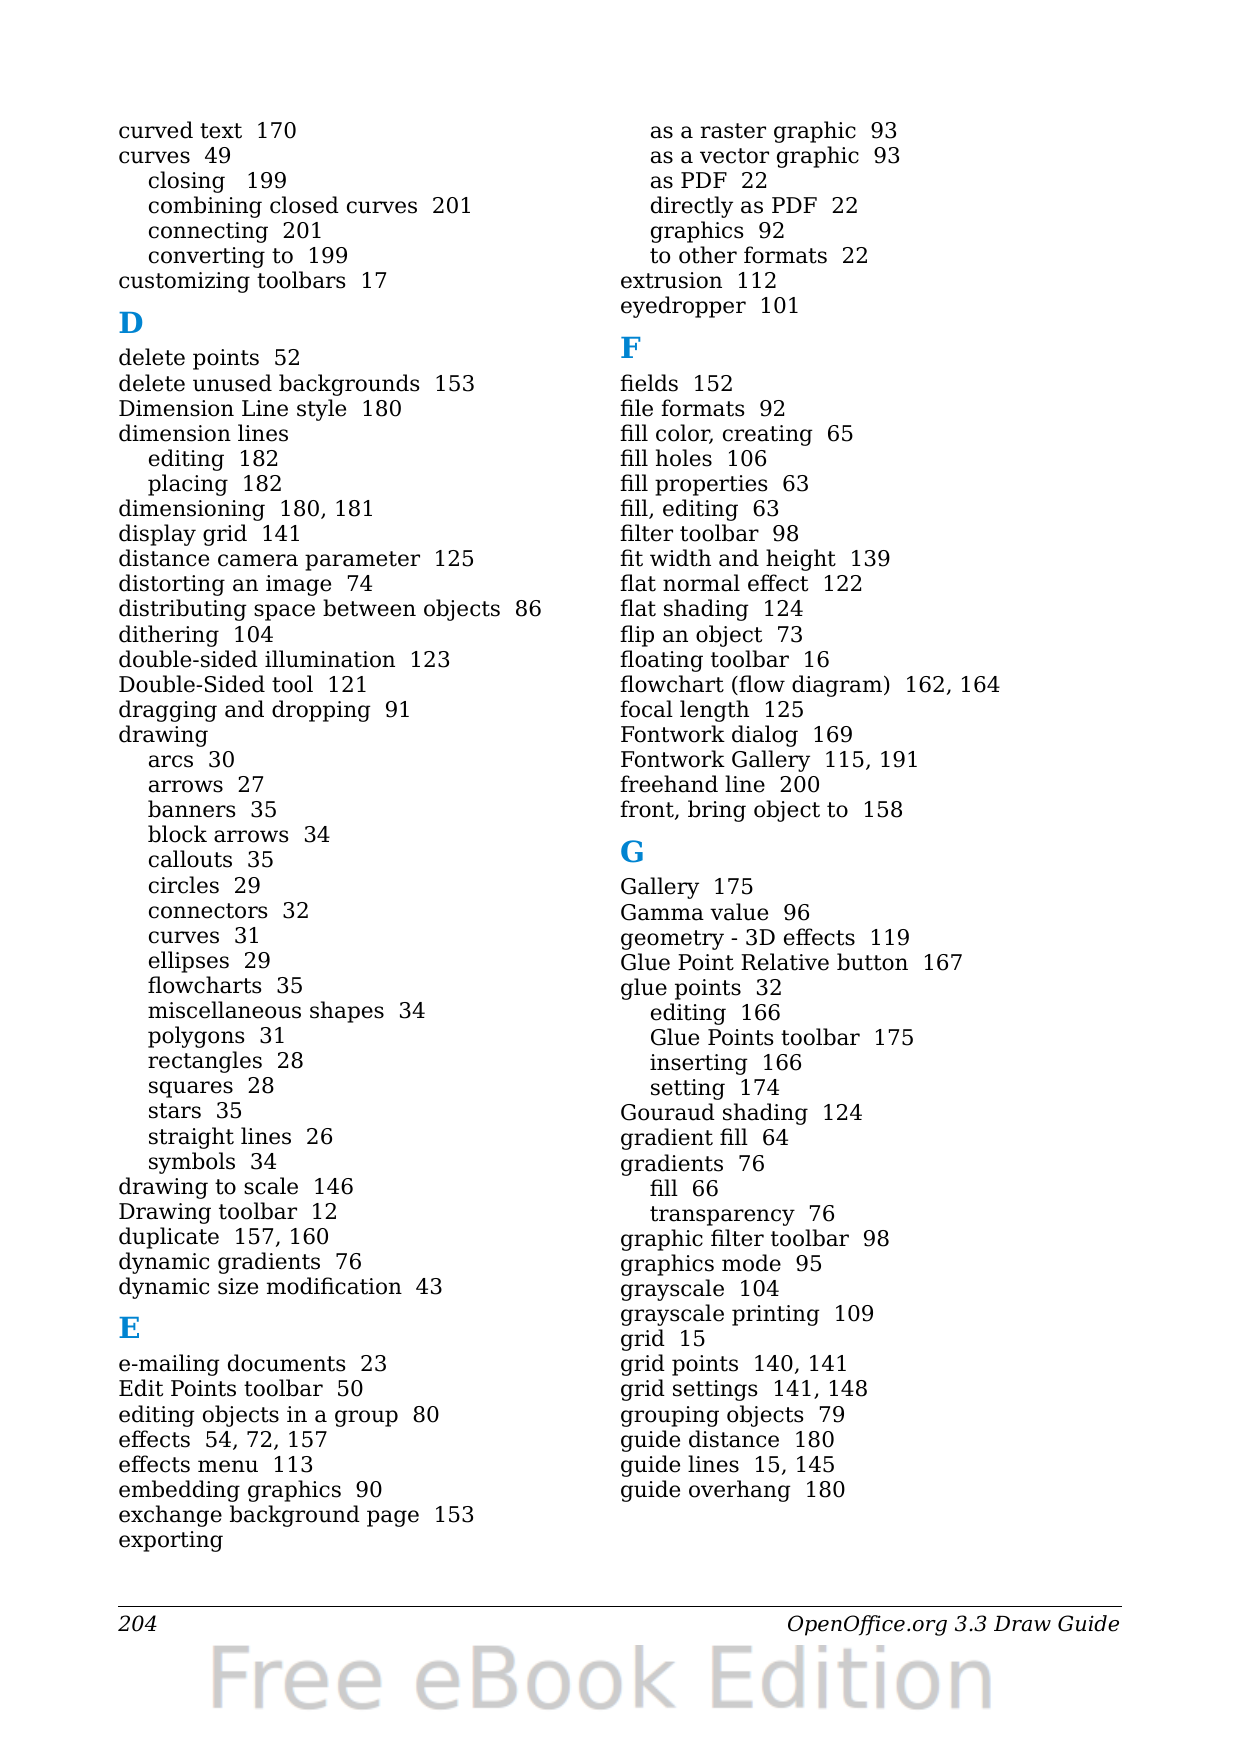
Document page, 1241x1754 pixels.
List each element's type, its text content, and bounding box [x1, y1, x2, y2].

text flat normal effect 122 [620, 572, 1122, 597]
text distributing space between objects 86 [118, 597, 620, 622]
text to other formats 22 [649, 244, 1122, 269]
text double-sided illumination 123 [118, 647, 620, 672]
text guide overhang 180 [620, 1477, 1122, 1502]
text grouping objects 79 [620, 1402, 1122, 1427]
text filter toolbar 98 [620, 522, 1122, 547]
text directly as PDF 22 [649, 193, 1122, 218]
text customizing toolbars 17 [118, 269, 620, 294]
text dimension lines [118, 421, 620, 446]
text flat shading 124 [620, 597, 1122, 622]
text fill, editing 63 [620, 496, 1122, 522]
text Gamma value 96 [620, 900, 1122, 925]
text converting to 199 [148, 244, 620, 269]
text dynamic gradients 76 [118, 1249, 620, 1275]
text rectangles 28 [148, 1049, 620, 1074]
text fill color, creating 65 [620, 421, 1122, 446]
text circles 29 [148, 873, 620, 898]
text Double-Sided tool 121 [118, 672, 620, 697]
text focal length 125 [620, 697, 1122, 722]
text Dimension Line style 180 [118, 396, 620, 421]
text extrusion 112 [620, 269, 1122, 294]
text callouts 35 [148, 848, 620, 873]
text connectors 32 [148, 898, 620, 923]
text as a raster graphic 93 [649, 118, 1122, 143]
text grid settings 141, 148 [620, 1377, 1122, 1402]
text as PDF 22 [649, 168, 1122, 193]
text Glue Points toolbar 175 [649, 1025, 1122, 1051]
text fit width and height 139 [620, 547, 1122, 572]
text editing 182 [148, 446, 620, 471]
text Gouraud shading 124 [620, 1101, 1122, 1126]
text inserting 166 [649, 1051, 1122, 1076]
text delete points 52 [118, 346, 620, 371]
text drawing to scale 146 [118, 1174, 620, 1199]
text squares 28 [148, 1074, 620, 1099]
text placing 182 [148, 471, 620, 496]
text grayscale printing 109 [620, 1302, 1122, 1327]
text curves 31 [148, 923, 620, 948]
text F [620, 331, 1122, 365]
text fill holes 106 [620, 446, 1122, 471]
text Glue Point Relative button 167 [620, 950, 1122, 975]
text Fontwork dialog 169 [620, 722, 1122, 747]
text duplicate 157, 160 [118, 1224, 620, 1249]
text E [118, 1312, 620, 1346]
text flowchart (flow diagram) 162, 164 [620, 672, 1122, 697]
text geometry - 3D effects 119 [620, 925, 1122, 950]
text embedding graphics 90 [118, 1477, 620, 1502]
text delete unused backgrounds 153 [118, 371, 620, 396]
text Drawing toolbar 12 [118, 1199, 620, 1224]
text curved text 170 [118, 118, 620, 143]
text combining closed curves 201 [148, 193, 620, 218]
text graphics 92 [649, 218, 1122, 244]
text distorting an image 74 [118, 572, 620, 597]
text exporting [118, 1527, 620, 1553]
text D [118, 306, 620, 340]
text dimensioning 180, 181 [118, 496, 620, 522]
text connecting 201 [148, 218, 620, 244]
text graphics mode 95 [620, 1251, 1122, 1276]
text drawing [118, 722, 620, 747]
text gradients 76 [620, 1151, 1122, 1176]
text Edit Points toolbar 50 [118, 1377, 620, 1402]
text fill properties 63 [620, 471, 1122, 496]
text ellipses 29 [148, 948, 620, 973]
text gradient fill 64 [620, 1126, 1122, 1151]
text symbols 34 [148, 1149, 620, 1174]
text G [620, 834, 1122, 869]
text polygons 31 [148, 1024, 620, 1049]
text arcs 30 [148, 747, 620, 773]
text grayscale 104 [620, 1276, 1122, 1302]
text Gallery 175 [620, 875, 1122, 900]
text dithering 104 [118, 622, 620, 647]
text flowcharts 35 [148, 973, 620, 998]
text floating toolbar 16 [620, 647, 1122, 672]
text closing 199 [148, 168, 620, 193]
text miscellaneous shapes 34 [148, 998, 620, 1024]
text Fontwork Gallery 115, 191 [620, 747, 1122, 773]
text file formats 92 [620, 396, 1122, 421]
text stars 35 [148, 1099, 620, 1124]
text fields 152 [620, 371, 1122, 396]
text eyedropper 101 [620, 294, 1122, 319]
text display grid 141 [118, 522, 620, 547]
picture [207, 1645, 994, 1713]
text front, bring object to 158 [620, 798, 1122, 823]
text freehand line 200 [620, 773, 1122, 798]
text graphic filter toolbar 98 [620, 1226, 1122, 1251]
text glue points 32 [620, 975, 1122, 1000]
text effects 54, 72, 157 [118, 1427, 620, 1452]
text block arrows 34 [148, 823, 620, 848]
text grid points 140, 141 [620, 1352, 1122, 1377]
text editing objects in a group 80 [118, 1402, 620, 1427]
text guide lines 15, 145 [620, 1452, 1122, 1477]
text distance camera parameter 125 [118, 547, 620, 572]
text flip an object 73 [620, 622, 1122, 647]
text fill 66 [649, 1176, 1122, 1201]
text grid 15 [620, 1327, 1122, 1352]
text dragging and dropping 91 [118, 697, 620, 722]
text exchange background page 153 [118, 1502, 620, 1527]
text guide distance 180 [620, 1427, 1122, 1452]
text effects menu 113 [118, 1452, 620, 1477]
text straight lines 26 [148, 1124, 620, 1149]
text curves 49 [118, 143, 620, 168]
text as a vector graphic 93 [649, 143, 1122, 168]
text e-mailing documents 23 [118, 1352, 620, 1377]
text arrows 27 [148, 773, 620, 798]
text banners 35 [148, 798, 620, 823]
text editing 166 [649, 1000, 1122, 1025]
text dynamic size modification 43 [118, 1275, 620, 1300]
text transparency 76 [649, 1201, 1122, 1226]
text setting 174 [649, 1076, 1122, 1101]
